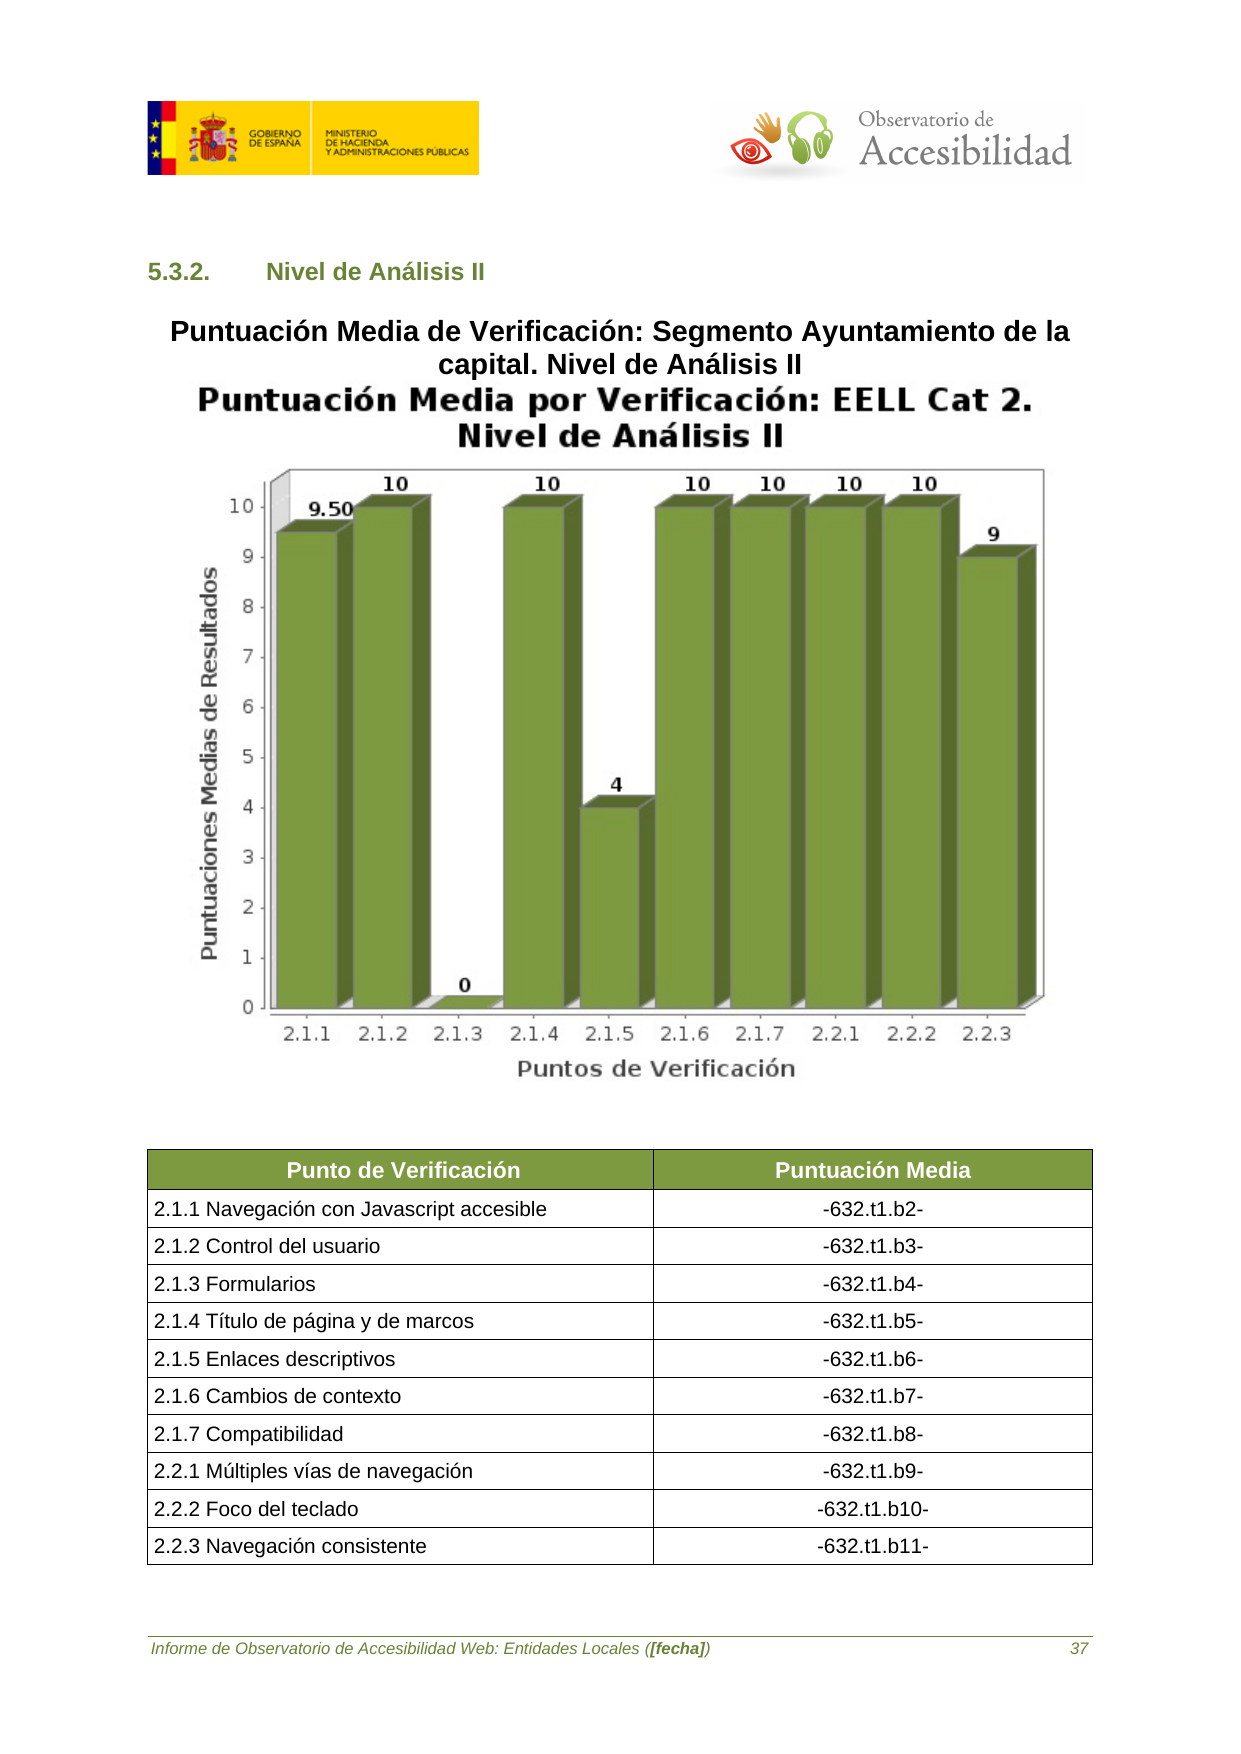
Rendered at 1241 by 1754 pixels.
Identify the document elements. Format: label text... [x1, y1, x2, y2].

table_cell -632.t1.b9- [654, 1453, 1092, 1489]
table_cell 2.1.6 Cambios de contexto [148, 1378, 653, 1414]
table_cell 2.1.1 Navegación con Javascript accesible [148, 1190, 653, 1227]
table_cell 2.1.4 Título de página y de marcos [148, 1303, 653, 1339]
subtitle Nivel de Análisis II [148, 257, 1092, 286]
table_cell -632.t1.b5- [654, 1303, 1092, 1339]
table_cell -632.t1.b8- [654, 1415, 1092, 1452]
table_header Puntuación Media [654, 1150, 1092, 1189]
table_cell -632.t1.b2- [654, 1190, 1092, 1227]
table_cell -632.t1.b4- [654, 1265, 1092, 1302]
table_cell -632.t1.b3- [654, 1228, 1092, 1264]
table_cell 2.2.2 Foco del teclado [148, 1490, 653, 1527]
table_cell 2.1.7 Compatibilidad [148, 1415, 653, 1452]
table_cell -632.t1.b11- [654, 1528, 1092, 1564]
table_cell -632.t1.b6- [654, 1340, 1092, 1377]
table_cell -632.t1.b10- [654, 1490, 1092, 1527]
table_header Punto de Verificación [148, 1150, 653, 1189]
picture [710, 102, 1086, 185]
table_cell 2.1.2 Control del usuario [148, 1228, 653, 1264]
table_cell 2.2.3 Navegación consistente [148, 1528, 653, 1564]
text Puntuación Media de Verificación: Segmento Ayuntamiento de la capital. Nivel de Análisis II [148, 314, 1092, 381]
picture [147, 101, 479, 175]
table_cell 2.1.5 Enlaces descriptivos [148, 1340, 653, 1377]
table_cell -632.t1.b7- [654, 1378, 1092, 1414]
table_cell 2.1.3 Formularios [148, 1265, 653, 1302]
table_cell 2.2.1 Múltiples vías de navegación [148, 1453, 653, 1489]
picture [178, 380, 1062, 1091]
